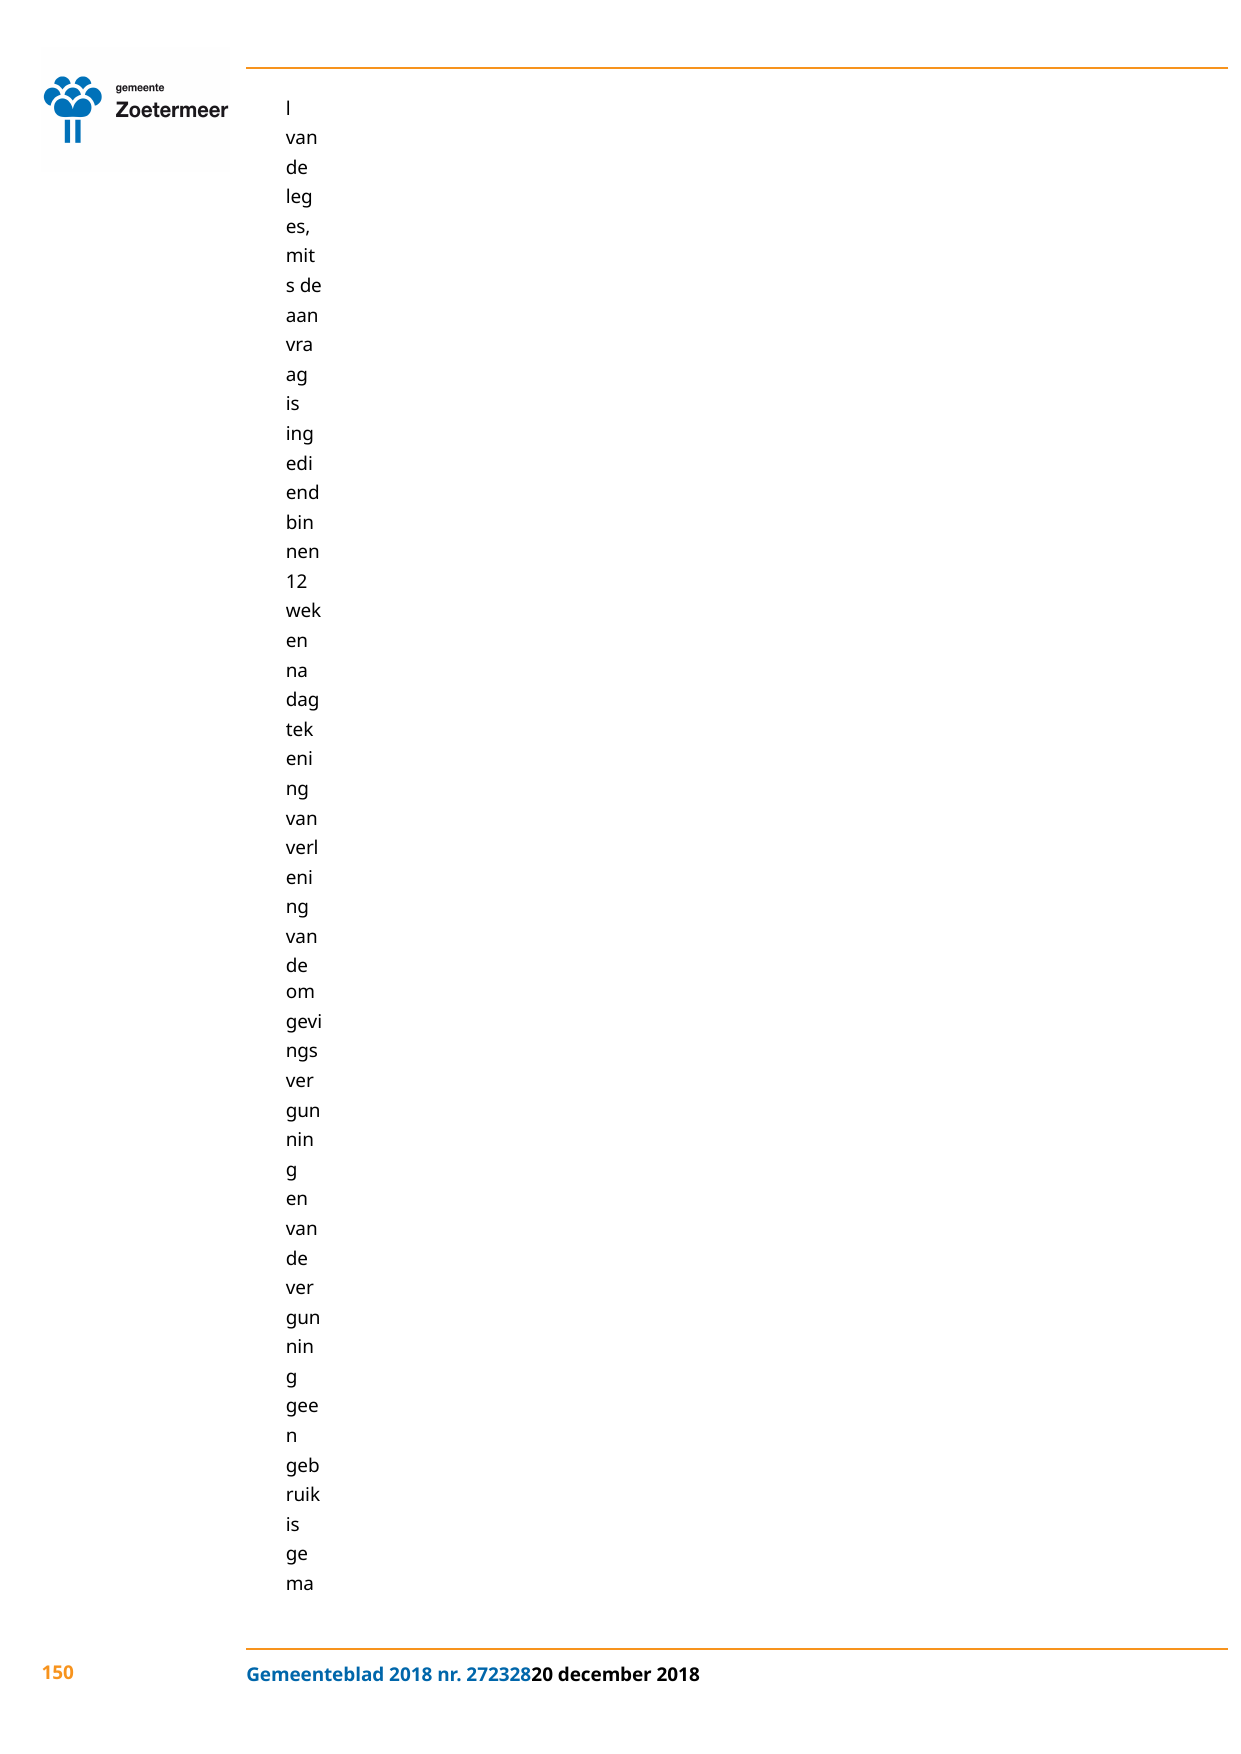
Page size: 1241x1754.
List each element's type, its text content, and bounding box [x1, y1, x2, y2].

table_cell [323, 979, 361, 1596]
table_cell l van de leges, mits de aanvraag is ingediend binnen 12 weken na dagtekening van verlening van de [286, 95, 323, 978]
table_cell [323, 95, 361, 978]
table_cell [361, 979, 398, 1596]
table_cell [248, 95, 286, 978]
table_cell [248, 979, 286, 1596]
table_cell omgevingsvergunning en van de vergunning geen gebruik is gema [286, 979, 323, 1596]
picture [41, 47, 231, 172]
table_cell [361, 95, 398, 978]
